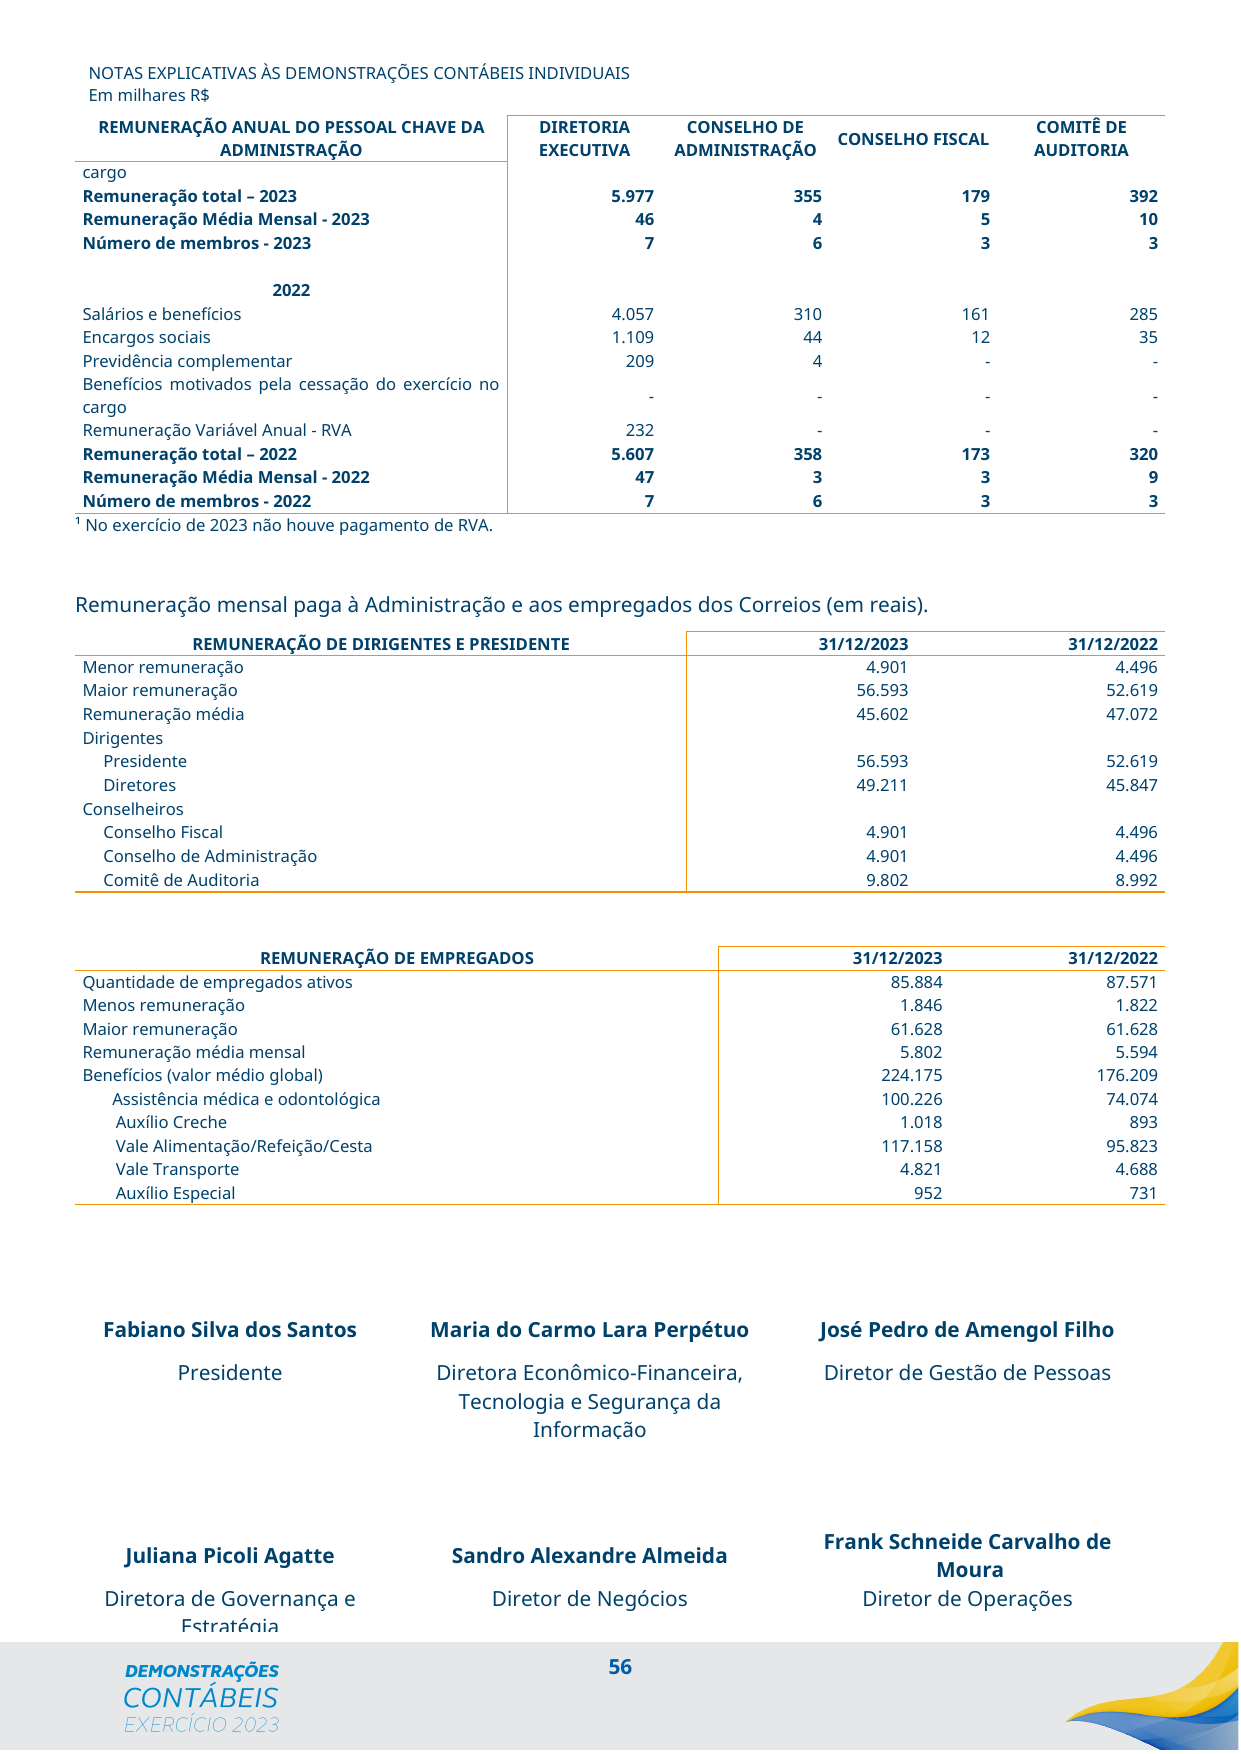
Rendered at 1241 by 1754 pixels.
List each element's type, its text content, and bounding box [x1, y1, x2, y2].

table_cell 85.884 [719, 971, 950, 993]
table_cell 5.607 [508, 442, 661, 466]
table_cell Diretor de Gestão de Pessoas [791, 1359, 1143, 1438]
table_cell Remuneração Média Mensal - 2022 [75, 466, 507, 489]
table_cell Benefícios motivados pela cessação do exercício no cargo [75, 373, 507, 418]
table_cell Presidente [75, 750, 686, 773]
table_cell Remuneração total – 2022 [75, 442, 507, 466]
table_cell Maior remuneração [75, 1017, 718, 1040]
table_cell Sandro Alexandre Almeida [413, 1527, 766, 1584]
table_header 31/12/2023 [687, 632, 916, 655]
table_cell 9 [997, 466, 1165, 489]
table_cell Presidente [75, 1359, 385, 1438]
table_cell [661, 279, 829, 302]
table_cell [766, 1527, 791, 1584]
table_cell Remuneração Variável Anual - RVA [75, 419, 507, 442]
table_cell [413, 1497, 766, 1527]
table_cell Maior remuneração [75, 679, 686, 702]
table_cell [75, 1468, 385, 1497]
table_cell 4.496 [916, 821, 1165, 844]
table_cell 7 [508, 489, 661, 513]
table_cell 49.211 [687, 773, 916, 797]
table_cell 1.822 [950, 994, 1165, 1017]
table_cell [829, 255, 997, 278]
table_cell - [829, 373, 997, 418]
table_cell 731 [950, 1181, 1165, 1204]
table_cell 4.057 [508, 302, 661, 326]
picture [0, 1642, 1239, 1750]
table_cell 52.619 [916, 679, 1165, 702]
table_cell [997, 255, 1165, 278]
table_cell 47 [508, 466, 661, 489]
table_header COMITÊ DE AUDITORIA [997, 116, 1165, 161]
table_cell [385, 1359, 413, 1438]
table_cell 52.619 [916, 750, 1165, 773]
table_cell 3 [661, 466, 829, 489]
table_cell 2022 [75, 279, 507, 302]
table_cell 87.571 [950, 971, 1165, 993]
table_cell 209 [508, 349, 661, 373]
table_cell 161 [829, 302, 997, 326]
table_cell [385, 1438, 413, 1468]
table_cell 5.802 [719, 1040, 950, 1064]
table_cell 10 [997, 208, 1165, 231]
table_header CONSELHO DE ADMINISTRAÇÃO [661, 116, 829, 161]
table_cell 3 [997, 231, 1165, 255]
table_cell Menos remuneração [75, 994, 718, 1017]
table_cell - [997, 161, 1165, 184]
table_cell 44 [661, 326, 829, 349]
table_cell Conselheiros [75, 797, 686, 821]
table_cell Remuneração Média Mensal - 2023 [75, 208, 507, 231]
table_header Maria do Carmo Lara Perpétuo [413, 1300, 766, 1358]
table_cell - [508, 373, 661, 418]
table_cell 74.074 [950, 1087, 1165, 1111]
table_cell 61.628 [719, 1017, 950, 1040]
table_cell 4 [661, 349, 829, 373]
table_cell [385, 1497, 413, 1527]
table_cell Diretor de Negócios [413, 1584, 766, 1632]
table_header Fabiano Silva dos Santos [75, 1300, 385, 1358]
table_cell 4.496 [916, 656, 1165, 679]
table_cell 3 [997, 489, 1165, 513]
table_cell 6 [661, 489, 829, 513]
table_cell - [997, 349, 1165, 373]
table_cell [766, 1359, 791, 1438]
table_header José Pedro de Amengol Filho [791, 1300, 1143, 1358]
table_cell Comitê de Auditoria [75, 868, 686, 891]
table_header REMUNERAÇÃO ANUAL DO PESSOAL CHAVE DA ADMINISTRAÇÃO [75, 115, 507, 161]
table_cell Diretora de Governança e Estratégia [75, 1584, 385, 1632]
table_cell Previdência complementar [75, 349, 507, 373]
table_cell cargo [75, 162, 507, 184]
table_cell [385, 1584, 413, 1632]
table_cell 56.593 [687, 750, 916, 773]
table_header 31/12/2023 [719, 947, 950, 970]
table_header CONSELHO FISCAL [829, 116, 997, 161]
table_cell - [661, 373, 829, 418]
table_cell 310 [661, 302, 829, 326]
table_cell Vale Transporte [75, 1158, 718, 1181]
table_cell 95.823 [950, 1134, 1165, 1157]
table_cell [413, 1468, 766, 1497]
table_cell 47.072 [916, 702, 1165, 726]
table_cell Número de membros - 2022 [75, 489, 507, 513]
table_cell 100.226 [719, 1087, 950, 1111]
table_cell 6 [661, 231, 829, 255]
table_cell Diretora Econômico-Financeira, Tecnologia e Segurança da Informação [413, 1359, 766, 1438]
table_cell Menor remuneração [75, 656, 686, 679]
table_cell [997, 279, 1165, 302]
table_cell 46 [508, 208, 661, 231]
table_header [766, 1300, 791, 1358]
table_cell [508, 255, 661, 278]
table_cell Remuneração média [75, 702, 686, 726]
text ¹ No exercício de 2023 não houve pagamento de RVA. [75, 514, 1165, 537]
table_cell Quantidade de empregados ativos [75, 971, 718, 993]
table_cell 4.901 [687, 656, 916, 679]
table_cell [766, 1468, 791, 1497]
table_cell 4.688 [950, 1158, 1165, 1181]
table_cell 4.821 [719, 1158, 950, 1181]
table_cell [916, 726, 1165, 749]
table_cell Salários e benefícios [75, 302, 507, 326]
table_cell 4.901 [687, 844, 916, 868]
table_cell - [997, 419, 1165, 442]
table_cell 35 [997, 326, 1165, 349]
table_cell 12 [829, 326, 997, 349]
table_cell Remuneração média mensal [75, 1040, 718, 1064]
table_cell 9.802 [687, 868, 916, 891]
table_cell [75, 1438, 385, 1468]
table_cell - [829, 419, 997, 442]
table_header 31/12/2022 [950, 947, 1165, 970]
table_cell Conselho de Administração [75, 844, 686, 868]
table_cell Vale Alimentação/Refeição/Cesta [75, 1134, 718, 1157]
table_header REMUNERAÇÃO DE DIRIGENTES E PRESIDENTE [75, 631, 686, 655]
table_cell Frank Schneide Carvalho de Moura [791, 1527, 1143, 1584]
table_cell 3 [829, 489, 997, 513]
table_cell 117.158 [719, 1134, 950, 1157]
table_cell 5.594 [950, 1040, 1165, 1064]
table_cell 952 [719, 1181, 950, 1204]
table_cell 1.018 [719, 1111, 950, 1134]
table_cell 8.992 [916, 868, 1165, 891]
table_cell 176.209 [950, 1064, 1165, 1087]
table_cell [661, 255, 829, 278]
table_cell 285 [997, 302, 1165, 326]
table_cell 355 [661, 184, 829, 207]
table_cell 5.977 [508, 184, 661, 207]
table_cell Diretor de Operações [791, 1584, 1143, 1632]
text Remuneração mensal paga à Administração e aos empregados dos Correios (em reais). [75, 590, 1165, 619]
table_cell [791, 1438, 1143, 1468]
table_cell - [829, 349, 997, 373]
table_header REMUNERAÇÃO DE EMPREGADOS [75, 946, 718, 970]
table_cell Juliana Picoli Agatte [75, 1527, 385, 1584]
table_cell 5 [829, 208, 997, 231]
table_cell [687, 726, 916, 749]
table_header DIRETORIA EXECUTIVA [508, 116, 661, 161]
table_cell Número de membros - 2023 [75, 231, 507, 255]
table_cell [829, 279, 997, 302]
table_cell Assistência médica e odontológica [75, 1087, 718, 1111]
table_cell Dirigentes [75, 726, 686, 749]
table_cell Auxílio Especial [75, 1181, 718, 1204]
table_cell [508, 279, 661, 302]
table_cell [687, 797, 916, 821]
table_cell 1.846 [719, 994, 950, 1017]
table_cell 392 [997, 184, 1165, 207]
table_cell 4.901 [687, 821, 916, 844]
table_cell Auxílio Creche [75, 1111, 718, 1134]
table_cell 61.628 [950, 1017, 1165, 1040]
table_cell [75, 255, 507, 278]
table_cell 173 [829, 442, 997, 466]
table_cell - [829, 161, 997, 184]
table_cell 893 [950, 1111, 1165, 1134]
table_cell 45.602 [687, 702, 916, 726]
table_cell - [661, 419, 829, 442]
table_cell Conselho Fiscal [75, 821, 686, 844]
table_cell Benefícios (valor médio global) [75, 1064, 718, 1087]
table_cell - [661, 161, 829, 184]
table_cell [75, 1497, 385, 1527]
table_cell [766, 1438, 791, 1468]
table_cell [413, 1438, 766, 1468]
table_cell 3 [829, 231, 997, 255]
table_cell 320 [997, 442, 1165, 466]
table_cell Diretores [75, 773, 686, 797]
table_cell [385, 1527, 413, 1584]
table_cell [916, 797, 1165, 821]
table_cell 179 [829, 184, 997, 207]
table_cell [385, 1468, 413, 1497]
table_header [385, 1300, 413, 1358]
table_cell 224.175 [719, 1064, 950, 1087]
table_cell 4.496 [916, 844, 1165, 868]
table_cell [766, 1497, 791, 1527]
table_cell 3 [829, 466, 997, 489]
table_cell 232 [508, 419, 661, 442]
table_cell 7 [508, 231, 661, 255]
table_cell 358 [661, 442, 829, 466]
table_cell 1.109 [508, 326, 661, 349]
table_cell 4 [661, 208, 829, 231]
table_cell 56.593 [687, 679, 916, 702]
table_header 31/12/2022 [916, 632, 1165, 655]
table_cell [766, 1584, 791, 1632]
table_cell Remuneração total – 2023 [75, 184, 507, 207]
table_cell [508, 161, 661, 184]
table_cell [791, 1468, 1143, 1497]
table_cell - [997, 373, 1165, 418]
table_cell [791, 1497, 1143, 1527]
table_cell 45.847 [916, 773, 1165, 797]
table_cell Encargos sociais [75, 326, 507, 349]
